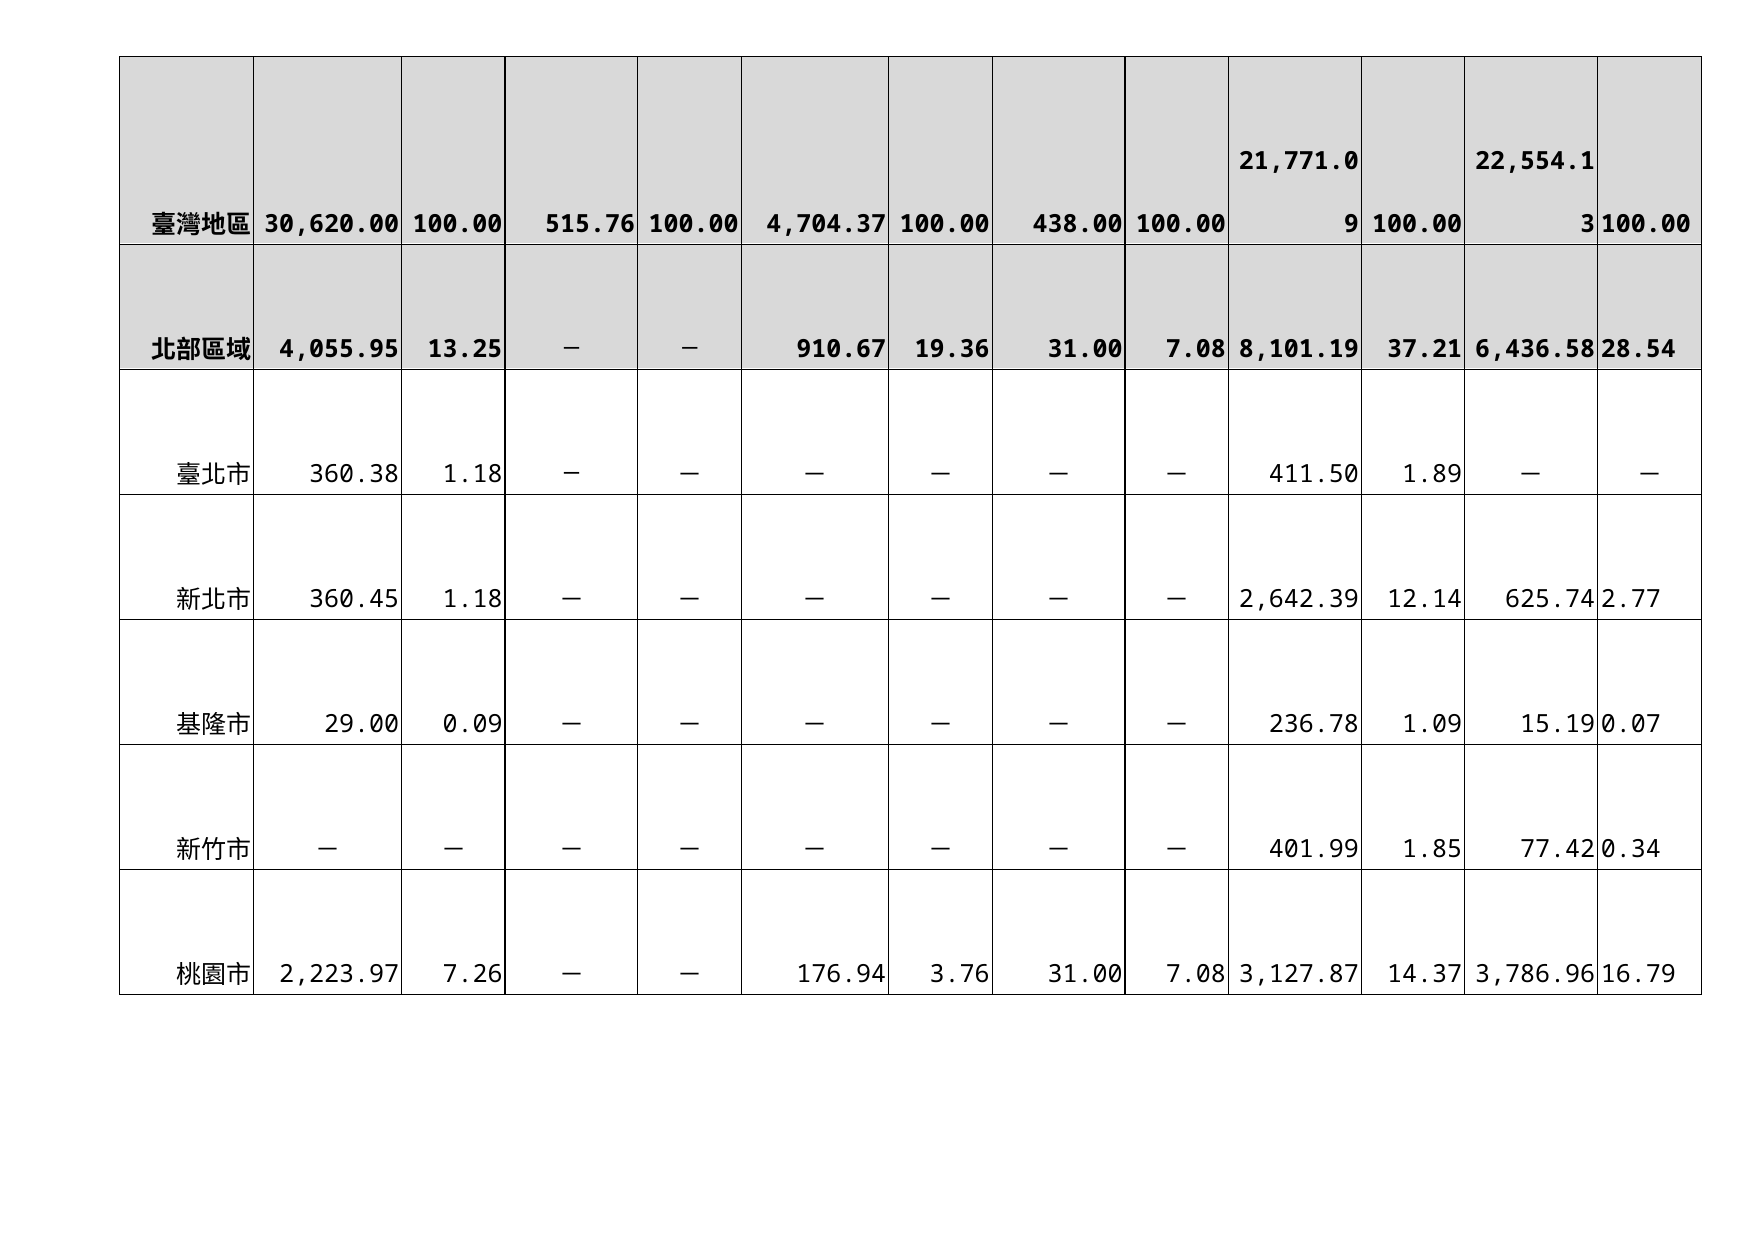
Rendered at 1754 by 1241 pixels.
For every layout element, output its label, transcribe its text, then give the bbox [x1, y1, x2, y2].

table_cell － [1126, 495, 1228, 618]
table_cell 1.18 [402, 370, 504, 493]
table_cell 臺灣地區 [120, 57, 253, 243]
table_cell 臺北市 [120, 370, 253, 493]
table_cell 7.08 [1126, 870, 1228, 993]
table_cell 22,554.13 [1465, 57, 1597, 243]
table_cell － [889, 495, 992, 618]
table_cell － [993, 745, 1124, 868]
table_cell 0.09 [402, 620, 504, 743]
table_cell － [1465, 370, 1597, 493]
table_cell － [1126, 745, 1228, 868]
table_cell 4,055.95 [254, 245, 401, 368]
table_cell ─ [506, 370, 637, 493]
table_cell 30,620.00 [254, 57, 401, 243]
table_cell 100.00 [1126, 57, 1228, 243]
table_cell 100.00 [638, 57, 741, 243]
table_cell 北部區域 [120, 245, 253, 368]
table_cell 31.00 [993, 245, 1124, 368]
table_cell 基隆市 [120, 620, 253, 743]
table_cell － [742, 620, 888, 743]
table_cell 438.00 [993, 57, 1124, 243]
table_cell － [638, 495, 741, 618]
table_cell － [742, 745, 888, 868]
table_cell 100.00 [402, 57, 504, 243]
table_cell 625.74 [1465, 495, 1597, 618]
table_cell 7.08 [1126, 245, 1228, 368]
table_cell 3,786.96 [1465, 870, 1597, 993]
table_cell ─ [506, 245, 637, 368]
table_cell － [402, 745, 504, 868]
table_cell 411.50 [1229, 370, 1361, 493]
table_cell 3,127.87 [1229, 870, 1361, 993]
table_cell 100.00 [1362, 57, 1464, 243]
table_cell 2.77 [1598, 495, 1701, 618]
table_cell 19.36 [889, 245, 992, 368]
table_cell － [1598, 370, 1701, 493]
table_cell 4,704.37 [742, 57, 888, 243]
table_cell 236.78 [1229, 620, 1361, 743]
table_cell － [506, 870, 637, 993]
table_cell 3.76 [889, 870, 992, 993]
table_cell － [638, 745, 741, 868]
table_cell 13.25 [402, 245, 504, 368]
table_cell ─ [638, 245, 741, 368]
table_cell 16.79 [1598, 870, 1701, 993]
table_cell 14.37 [1362, 870, 1464, 993]
table_cell 新竹市 [120, 745, 253, 868]
table_cell 1.09 [1362, 620, 1464, 743]
table_cell － [993, 495, 1124, 618]
table_cell － [889, 745, 992, 868]
table_cell 15.19 [1465, 620, 1597, 743]
table_cell － [1126, 370, 1228, 493]
table_cell － [638, 620, 741, 743]
table_cell 1.85 [1362, 745, 1464, 868]
table_cell 31.00 [993, 870, 1124, 993]
table_cell 0.07 [1598, 620, 1701, 743]
table_cell 100.00 [889, 57, 992, 243]
table_cell 37.21 [1362, 245, 1464, 368]
table_cell － [993, 620, 1124, 743]
table_cell － [254, 745, 401, 868]
table_cell － [506, 620, 637, 743]
table_cell － [506, 495, 637, 618]
table_cell 桃園市 [120, 870, 253, 993]
table_cell 7.26 [402, 870, 504, 993]
table_cell 360.38 [254, 370, 401, 493]
table_cell 2,642.39 [1229, 495, 1361, 618]
table_cell 12.14 [1362, 495, 1464, 618]
table_cell － [889, 370, 992, 493]
table_cell － [742, 495, 888, 618]
table_cell 2,223.97 [254, 870, 401, 993]
table_cell 28.54 [1598, 245, 1701, 368]
table_cell 29.00 [254, 620, 401, 743]
table_cell － [1126, 620, 1228, 743]
table_cell 515.76 [506, 57, 637, 243]
table_cell 0.34 [1598, 745, 1701, 868]
table_cell － [506, 745, 637, 868]
table_cell 77.42 [1465, 745, 1597, 868]
table_cell － [638, 370, 741, 493]
table_cell － [742, 370, 888, 493]
table_cell 8,101.19 [1229, 245, 1361, 368]
table_cell 新北市 [120, 495, 253, 618]
table_cell 176.94 [742, 870, 888, 993]
table_cell 1.89 [1362, 370, 1464, 493]
table_cell 401.99 [1229, 745, 1361, 868]
table_cell 100.00 [1598, 57, 1701, 243]
table_cell － [638, 870, 741, 993]
table_cell 21,771.09 [1229, 57, 1361, 243]
table_cell 1.18 [402, 495, 504, 618]
table_cell － [889, 620, 992, 743]
table_cell 6,436.58 [1465, 245, 1597, 368]
table_cell － [993, 370, 1124, 493]
table_cell 910.67 [742, 245, 888, 368]
table_cell 360.45 [254, 495, 401, 618]
